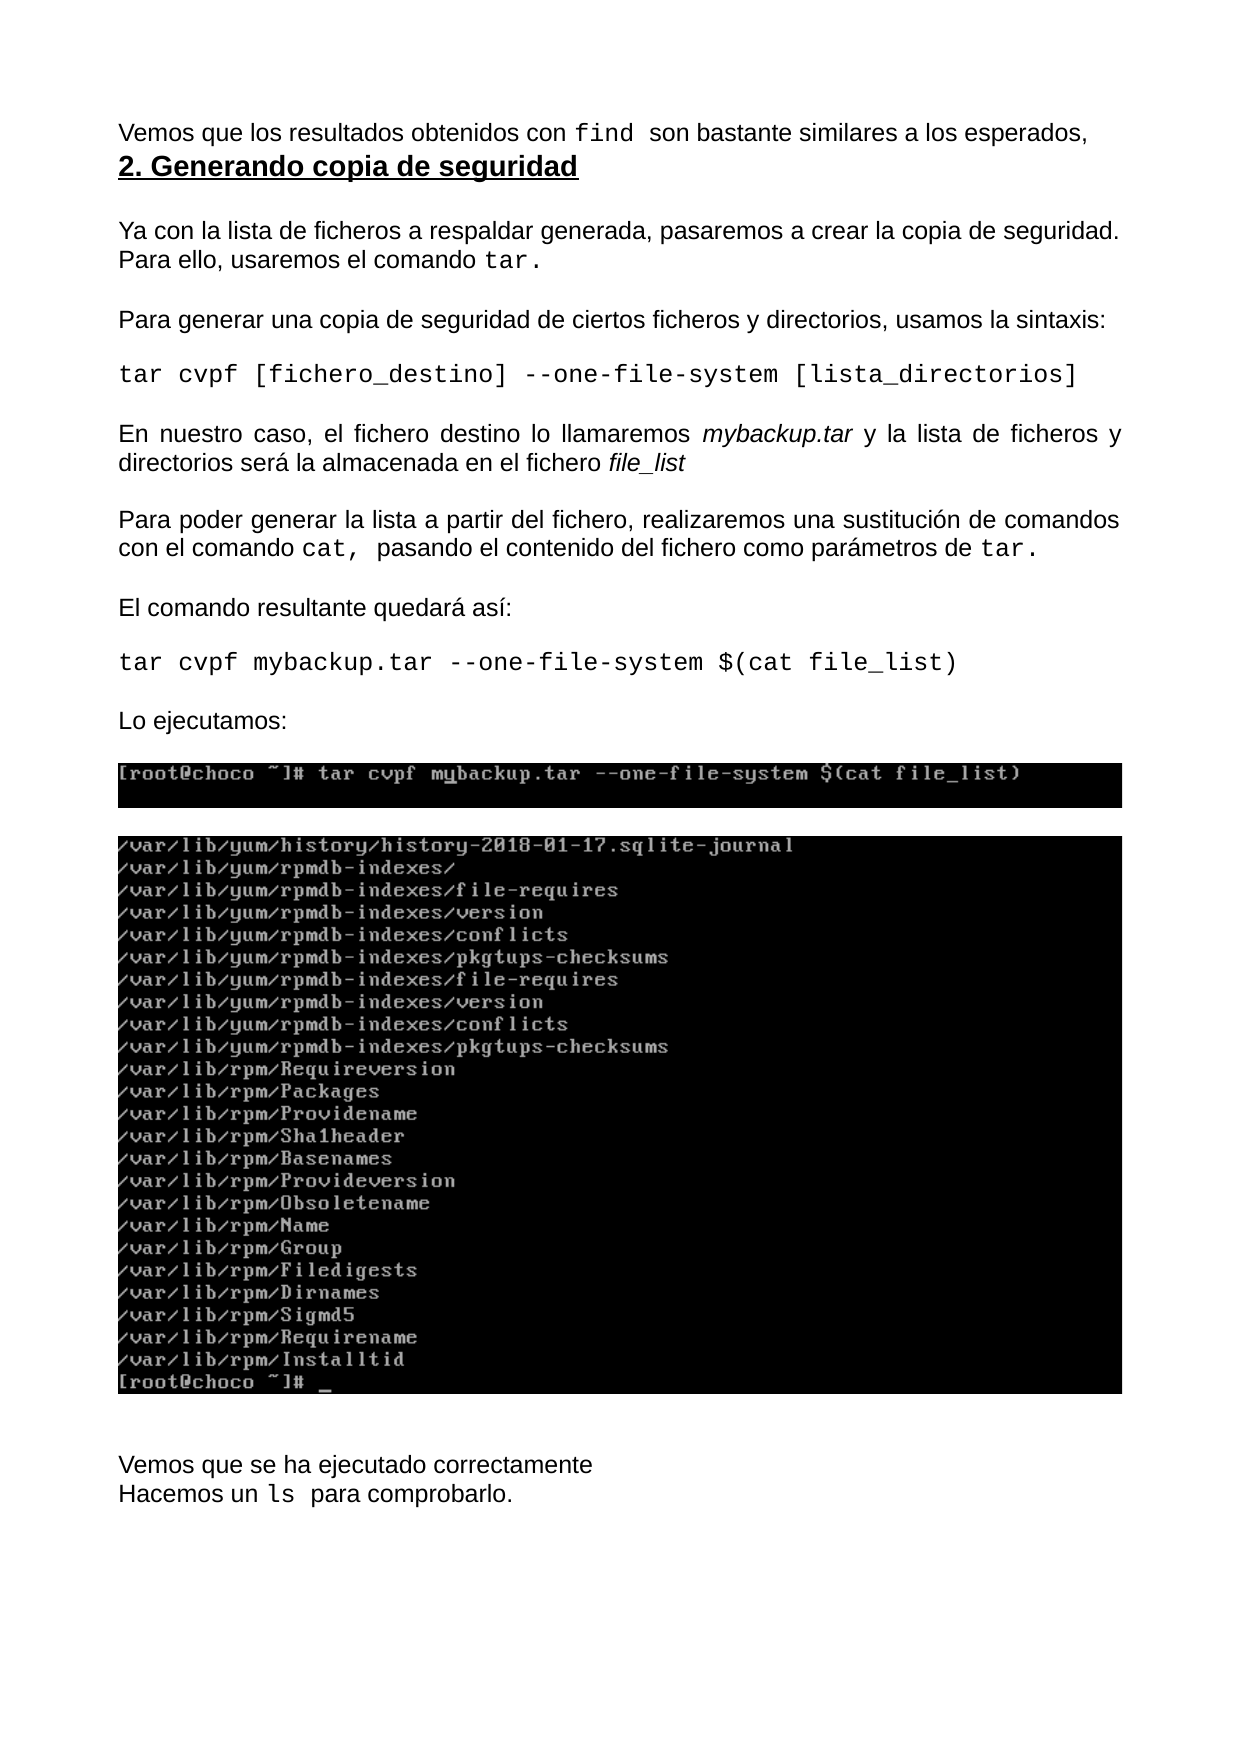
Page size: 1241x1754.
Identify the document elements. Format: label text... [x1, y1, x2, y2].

text Lo ejecutamos: [118, 706, 1122, 735]
text En nuestro caso, el fichero destino lo llamaremos mybackup.tar y la lista de ficheros y directorios será la almacenada en el fichero file_list [118, 419, 1122, 476]
text Hacemos un ls para comprobarlo. [118, 1479, 1122, 1510]
text Vemos que los resultados obtenidos con find son bastante similares a los esperados, [118, 118, 1122, 149]
text tar cvpf [fichero_destino] --one-file-system [lista_directorios] [118, 362, 1122, 390]
text 2. Generando copia de seguridad [118, 149, 1122, 183]
text El comando resultante quedará así: [118, 593, 1122, 621]
picture [118, 763, 1123, 808]
text tar cvpf mybackup.tar --one-file-system $(cat file_list) [118, 650, 1122, 678]
picture [118, 836, 1123, 1394]
text Ya con la lista de ficheros a respaldar generada, pasaremos a crear la copia de seguridad. Para ello, usaremos el comando tar. [118, 216, 1122, 276]
text Para generar una copia de seguridad de ciertos ficheros y directorios, usamos la sintaxis: [118, 304, 1122, 333]
text Vemos que se ha ejecutado correctamente [118, 1450, 1122, 1479]
text Para poder generar la lista a partir del fichero, realizaremos una sustitución de comandos con el comando cat, pasando el contenido del fichero como parámetros de tar. [118, 504, 1122, 564]
